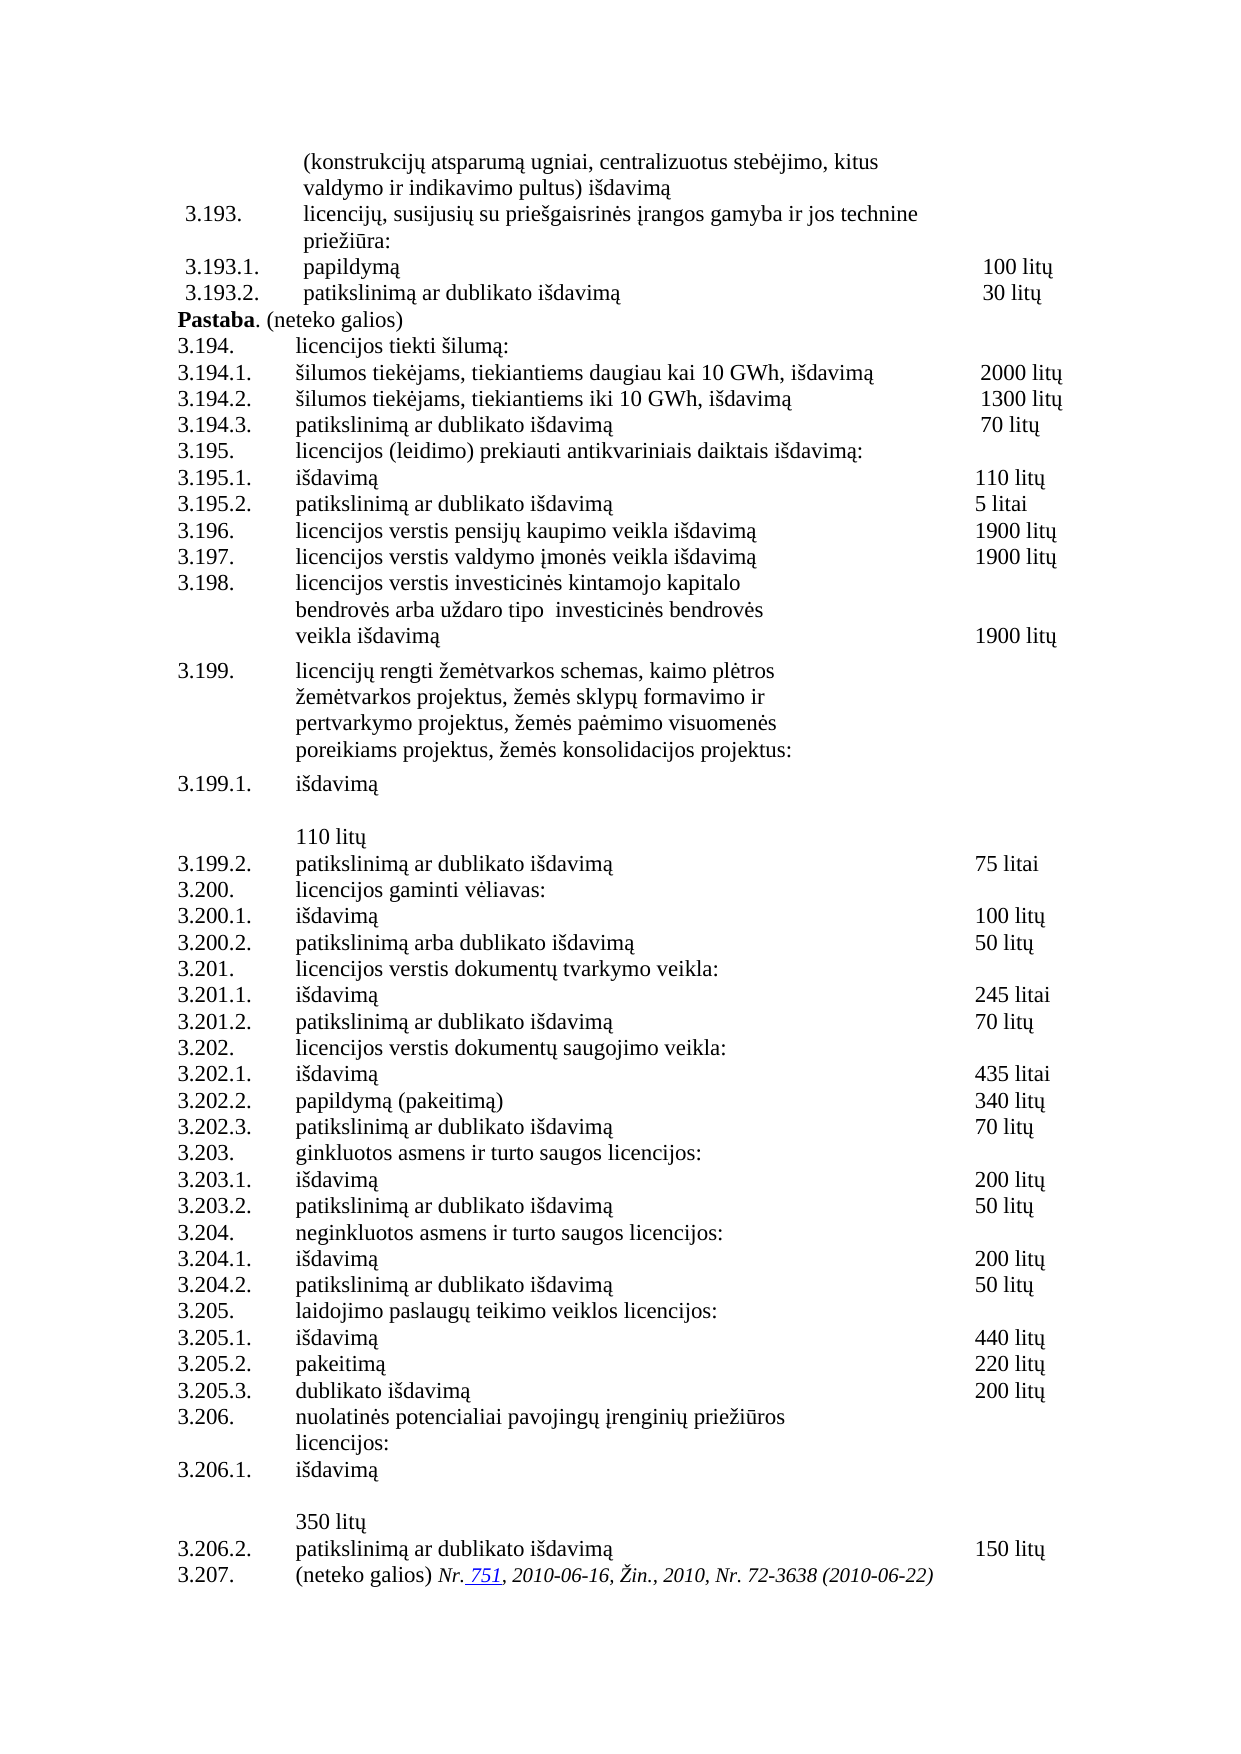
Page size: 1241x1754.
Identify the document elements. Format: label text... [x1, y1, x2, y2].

text 3.205.2. pakeitimą 220 litų [177, 1350, 1122, 1377]
text Pastaba. (neteko galios) [177, 306, 1122, 332]
text 3.198. licencijos verstis investicinės kintamojo kapitalo bendrovės arba uždaro tipo investicinės bendrovės veikla išdavimą 1900 litų [177, 569, 1122, 648]
text 3.206.1. išdavimą 350 litų [177, 1456, 856, 1535]
text 3.199.2. patikslinimą ar dublikato išdavimą 75 litai [177, 849, 1122, 876]
text 3.199.1. išdavimą 110 litų [177, 771, 856, 849]
table_cell 100 litų [971, 253, 1144, 279]
text 3.197. licencijos verstis valdymo įmonės veikla išdavimą 1900 litų [177, 543, 1107, 569]
text 3.206.2. patikslinimą ar dublikato išdavimą 150 litų [177, 1535, 1122, 1561]
text 3.194.3. patikslinimą ar dublikato išdavimą 70 litų [177, 411, 1122, 438]
text 3.194. licencijos tiekti šilumą: [177, 332, 974, 358]
table_cell 30 litų [971, 280, 1144, 306]
text 3.202.2. papildymą (pakeitimą) 340 litų [177, 1087, 1122, 1113]
text 3.195.1. išdavimą 110 litų [177, 464, 1122, 490]
text 3.205.1. išdavimą 440 litų [177, 1324, 1122, 1350]
text 3.201. licencijos verstis dokumentų tvarkymo veikla: [177, 955, 1122, 981]
table_cell [174, 148, 292, 200]
text 3.200.2. patikslinimą arba dublikato išdavimą 50 litų [177, 929, 1122, 955]
table_cell patikslinimą ar dublikato išdavimą [292, 280, 971, 306]
table_cell [971, 200, 1144, 253]
text 3.203. ginkluotos asmens ir turto saugos licencijos: [177, 1139, 1122, 1166]
text 3.204.2. patikslinimą ar dublikato išdavimą 50 litų [177, 1271, 1122, 1298]
table_cell 3.193.1. [174, 253, 292, 279]
table_cell [971, 148, 1144, 200]
text 3.201.1. išdavimą 245 litai [177, 981, 1122, 1008]
text 3.201.2. patikslinimą ar dublikato išdavimą 70 litų [177, 1008, 1122, 1034]
table_cell (konstrukcijų atsparumą ugniai, centralizuotus stebėjimo, kitus valdymo ir indikavimo pultus) išdavimą [292, 148, 971, 200]
text 3.194.1. šilumos tiekėjams, tiekiantiems daugiau kai 10 GWh, išdavimą 2000 litų [177, 358, 1122, 385]
text 3.205. laidojimo paslaugų teikimo veiklos licencijos: [177, 1298, 1122, 1324]
text 3.196. licencijos verstis pensijų kaupimo veikla išdavimą 1900 litų [177, 517, 1107, 543]
table_cell licencijų, susijusių su priešgaisrinės įrangos gamyba ir jos technine priežiūra: [292, 200, 971, 253]
text 3.204. neginkluotos asmens ir turto saugos licencijos: [177, 1218, 1122, 1245]
table_cell papildymą [292, 253, 971, 279]
text 3.206. nuolatinės potencialiai pavojingų įrenginių priežiūros licencijos: [177, 1403, 856, 1456]
text 3.195.2. patikslinimą ar dublikato išdavimą 5 litai [177, 490, 1122, 517]
text 3.195. licencijos (leidimo) prekiauti antikvariniais daiktais išdavimą: [177, 438, 1122, 464]
text 3.207. (neteko galios) Nr. 751, 2010-06-16, Žin., 2010, Nr. 72-3638 (2010-06-22) [177, 1561, 1122, 1587]
table_cell 3.193.2. [174, 280, 292, 306]
text 3.200.1. išdavimą 100 litų [177, 902, 1122, 929]
text 3.205.3. dublikato išdavimą 200 litų [177, 1377, 1122, 1403]
text 3.203.1. išdavimą 200 litų [177, 1166, 1122, 1192]
text 3.199. licencijų rengti žemėtvarkos schemas, kaimo plėtros žemėtvarkos projektus, žemės sklypų formavimo ir pertvarkymo projektus, žemės paėmimo visuomenės poreikiams projektus, žemės konsolidacijos projektus: [177, 657, 856, 762]
text 3.200. licencijos gaminti vėliavas: [177, 876, 1122, 902]
text 3.202.1. išdavimą 435 litai [177, 1060, 1122, 1087]
text 3.204.1. išdavimą 200 litų [177, 1245, 1122, 1271]
text 3.194.2. šilumos tiekėjams, tiekiantiems iki 10 GWh, išdavimą 1300 litų [177, 385, 1122, 411]
text 3.202.3. patikslinimą ar dublikato išdavimą 70 litų [177, 1113, 1122, 1139]
text 3.203.2. patikslinimą ar dublikato išdavimą 50 litų [177, 1192, 1122, 1218]
text 3.202. licencijos verstis dokumentų saugojimo veikla: [177, 1034, 1122, 1060]
table_cell 3.193. [174, 200, 292, 253]
